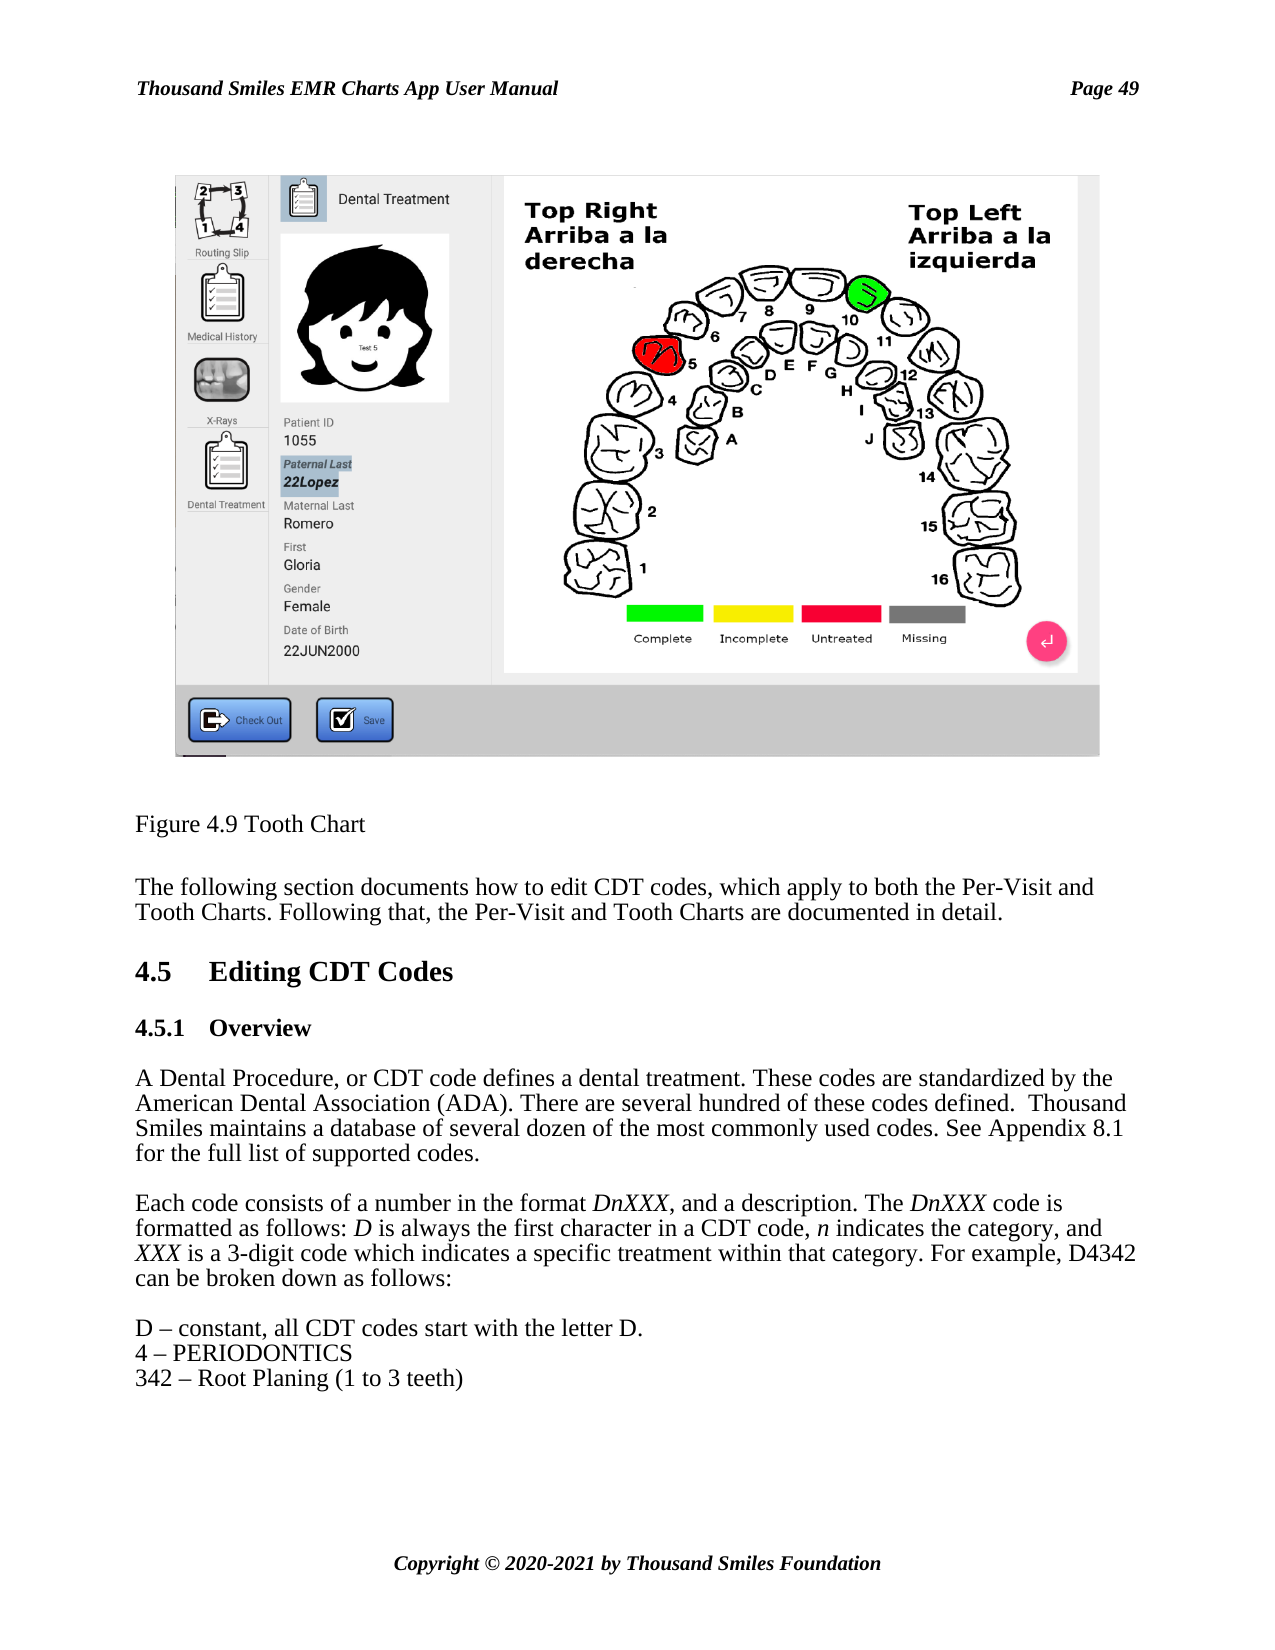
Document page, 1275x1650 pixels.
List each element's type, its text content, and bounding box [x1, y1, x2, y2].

subtitle Editing CDT Codes [135, 954, 1140, 988]
text Figure 4.9 Tooth Chart [135, 812, 1140, 837]
subtitle Overview [135, 1017, 1140, 1042]
text The following section documents how to edit CDT codes, which apply to both the Per-Visit and Tooth Charts. Following that, the Per-Visit and Tooth Charts are documented in detail. [135, 875, 1140, 925]
picture [175, 175, 1100, 757]
text D – constant, all CDT codes start with the letter D. [135, 1317, 1140, 1342]
text 4 – PERIODONTICS [135, 1342, 1140, 1367]
text Each code consists of a number in the format DnXXX, and a description. The DnXXX code is formatted as follows: D is always the first character in a CDT code, n indicates the category, and XXX is a 3-digit code which indicates a specific treatment within that category. For example, D4342 can be broken down as follows: [135, 1192, 1140, 1292]
text A Dental Procedure, or CDT code defines a dental treatment. These codes are standardized by the American Dental Association (ADA). There are several hundred of these codes defined. Thousand Smiles maintains a database of several dozen of the most commonly used codes. See Appendix 8.1 for the full list of supported codes. [135, 1067, 1140, 1167]
text 342 – Root Planing (1 to 3 teeth) [135, 1367, 1140, 1392]
